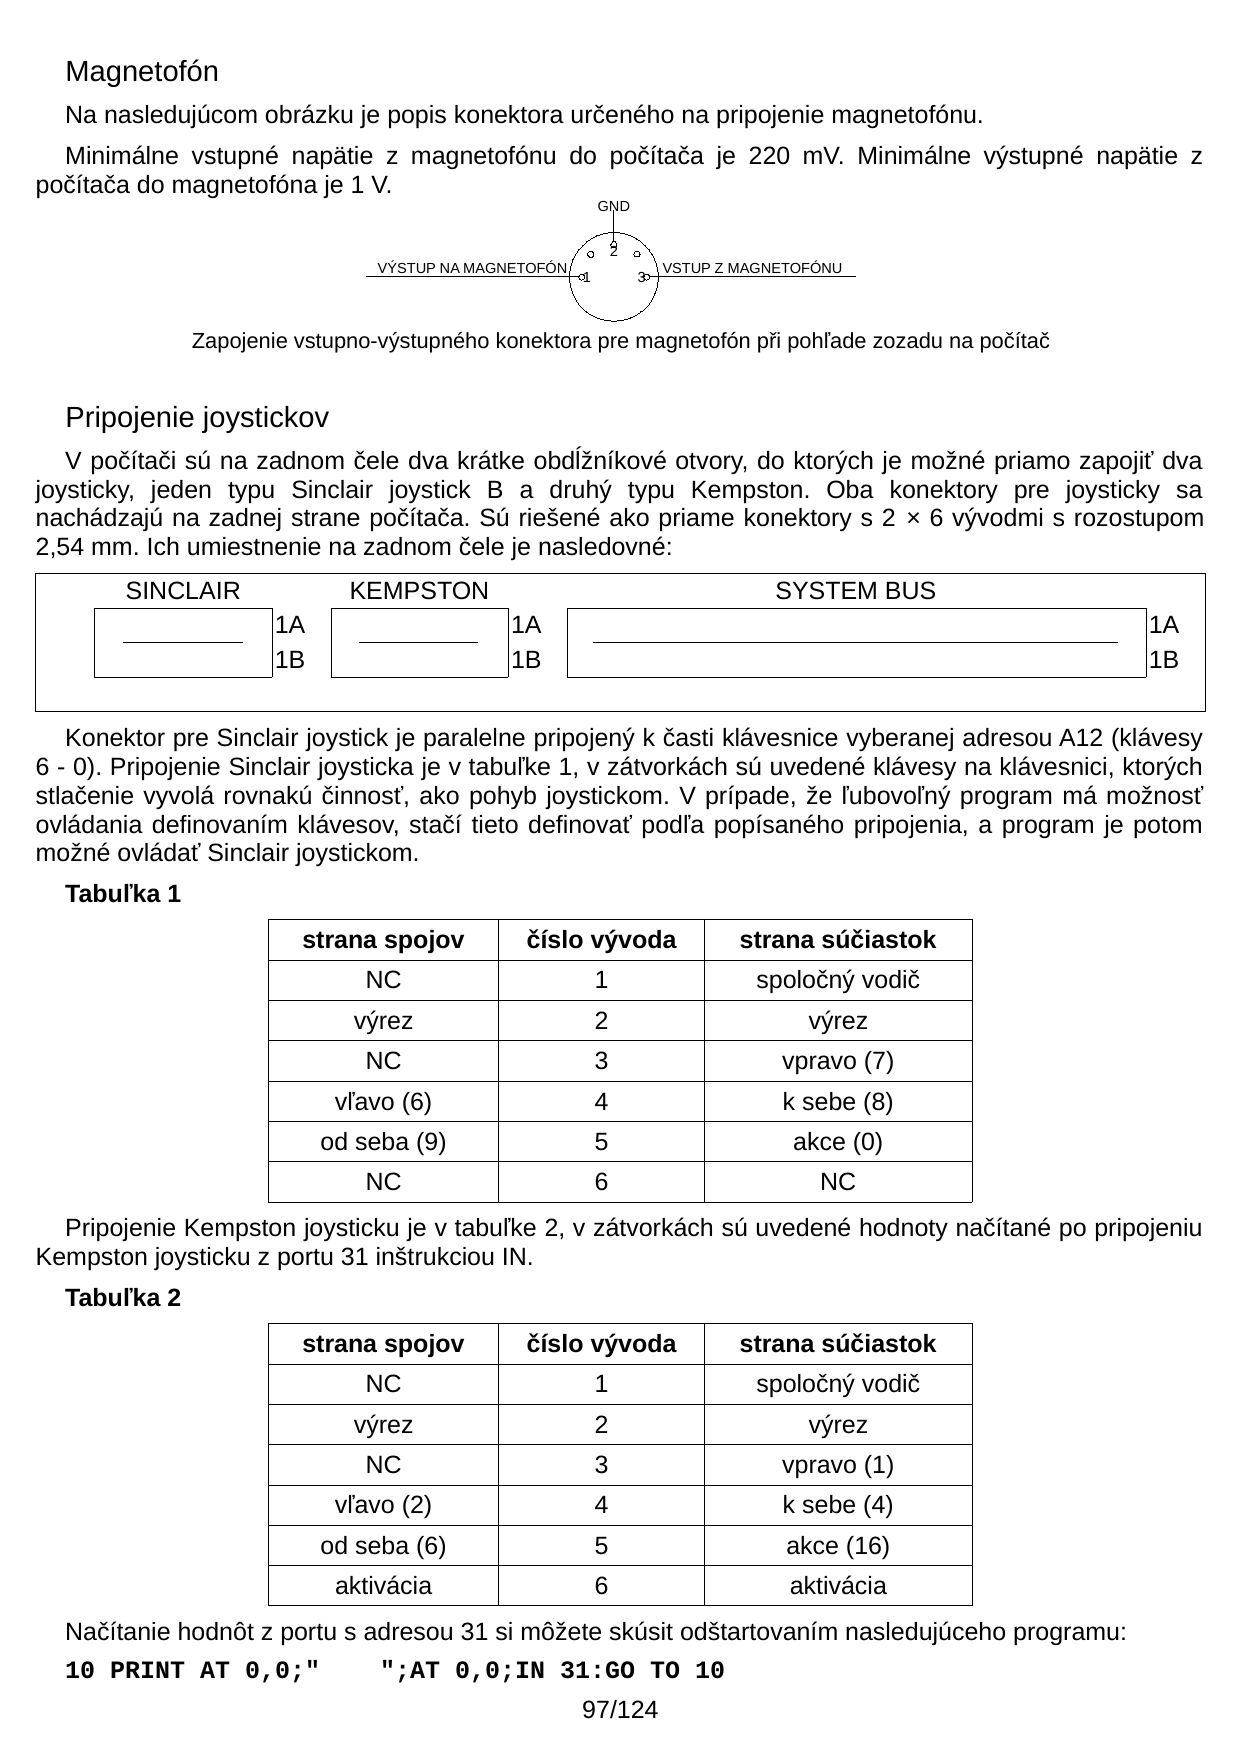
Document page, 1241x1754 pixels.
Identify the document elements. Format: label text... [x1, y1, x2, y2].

table_cell výrez [269, 1001, 498, 1040]
table_cell 5 [499, 1526, 704, 1565]
table_cell [508, 677, 567, 711]
table_cell 4 [499, 1082, 704, 1121]
table_cell [95, 642, 123, 677]
text 10 PRINT AT 0,0;" ";AT 0,0;IN 31:GO TO 10 [35, 1658, 1205, 1686]
table_cell [478, 642, 508, 677]
text Tabuľka 2 [35, 1283, 1205, 1311]
table_cell [243, 642, 272, 677]
text Načítanie hodnôt z portu s adresou 31 si môžete skúsit odštartovaním nasledujúceho programu: [35, 1617, 1205, 1646]
table_cell 4 [499, 1486, 704, 1525]
text Pripojenie Kempston joysticku je v tabuľke 2, v zátvorkách sú uvedené hodnoty načítané po pripojeniu Kempston joysticku z portu 31 inštrukciou IN. [35, 1213, 1205, 1271]
table_cell akce (16) [705, 1526, 972, 1565]
table_header strana spojov [269, 1324, 498, 1363]
table_cell výrez [705, 1001, 972, 1040]
text V počítači sú na zadnom čele dva krátke obdĺžníkové otvory, do ktorých je možné priamo zapojiť dva joysticky, jeden typu Sinclair joystick B a druhý typu Kempston. Oba konektory pre joysticky sa nachádzajú na zadnej strane počítača. Sú riešené ako priame konektory s 2 × 6 vývodmi s rozostupom 2,54 mm. Ich umiestnenie na zadnom čele je nasledovné: [35, 446, 1205, 561]
table_cell [243, 678, 272, 711]
table_cell [1118, 678, 1146, 711]
table_cell 1 [499, 961, 704, 1000]
table_cell vpravo (1) [705, 1445, 972, 1484]
table_cell 3 [499, 1445, 704, 1484]
table_header KEMPSTON [331, 574, 508, 607]
table_cell [272, 677, 331, 711]
table_cell 2 [499, 1405, 704, 1444]
table_cell aktivácia [269, 1566, 498, 1605]
table_cell 1A [1147, 608, 1205, 642]
table_header [567, 574, 593, 607]
table_header strana súčiastok [705, 1324, 972, 1363]
table_header [272, 574, 331, 607]
table_cell aktivácia [705, 1566, 972, 1605]
table_cell [478, 609, 508, 642]
table_cell [478, 678, 508, 711]
subtitle Magnetofón [65, 54, 1205, 88]
table_cell akce (0) [705, 1122, 972, 1161]
table_cell [359, 678, 477, 711]
table_cell NC [269, 961, 498, 1000]
table_cell vľavo (2) [269, 1486, 498, 1525]
table_cell [123, 643, 243, 677]
table_cell [1118, 642, 1146, 677]
table_cell [359, 609, 477, 642]
table_cell 1 [499, 1365, 704, 1404]
table_header [1146, 574, 1205, 607]
table_cell [568, 609, 593, 642]
table_header [508, 574, 567, 607]
table_cell [95, 609, 123, 642]
table_cell 6 [499, 1162, 704, 1202]
table_cell [593, 678, 1118, 711]
table_cell 3 [499, 1041, 704, 1081]
table_cell 1B [273, 642, 331, 677]
subtitle Pripojenie joystickov [65, 400, 1205, 433]
text Na nasledujúcom obrázku je popis konektora určeného na pripojenie magnetofónu. [35, 101, 1205, 129]
table_cell [243, 609, 272, 642]
text Minimálne vstupné napätie z magnetofónu do počítača je 220 mV. Minimálne výstupné napätie z počítača do magnetofóna je 1 V. [35, 141, 1205, 198]
table_header SINCLAIR [94, 574, 272, 607]
table_header strana spojov [269, 920, 498, 960]
table_cell [593, 643, 1118, 677]
table_cell [332, 609, 359, 642]
table_header [1118, 574, 1146, 607]
table_cell [123, 609, 243, 642]
table_cell spoločný vodič [705, 1365, 972, 1404]
table_cell [36, 677, 94, 711]
table_cell [1118, 609, 1146, 642]
table_cell k sebe (8) [705, 1082, 972, 1121]
table_cell k sebe (4) [705, 1486, 972, 1525]
table_header číslo vývoda [499, 920, 704, 960]
table_cell [568, 642, 593, 677]
table_cell [567, 678, 593, 711]
table_cell [1146, 677, 1205, 711]
table_cell NC [269, 1445, 498, 1484]
table_cell [332, 642, 359, 677]
table_header SYSTEM BUS [593, 574, 1118, 607]
table_cell NC [269, 1365, 498, 1404]
table_cell výrez [269, 1405, 498, 1444]
table_cell 1B [1147, 642, 1205, 677]
table_cell spoločný vodič [705, 961, 972, 1000]
table_cell 1A [273, 608, 331, 642]
table_cell vpravo (7) [705, 1041, 972, 1081]
table_cell výrez [705, 1405, 972, 1444]
table_cell NC [269, 1162, 498, 1202]
table_cell [94, 678, 123, 711]
table_cell od seba (9) [269, 1122, 498, 1161]
table_cell 1B [509, 642, 567, 677]
table_header strana súčiastok [705, 920, 972, 960]
table_cell [331, 678, 359, 711]
table_cell od seba (6) [269, 1526, 498, 1565]
table_cell 6 [499, 1566, 704, 1605]
table_cell [36, 608, 94, 642]
text Tabuľka 1 [35, 879, 1205, 908]
table_cell NC [705, 1162, 972, 1202]
table_cell [123, 678, 243, 711]
table_cell 1A [509, 608, 567, 642]
table_header [36, 574, 94, 607]
table_cell [593, 609, 1118, 642]
table_cell 2 [499, 1001, 704, 1040]
text Konektor pre Sinclair joystick je paralelne pripojený k časti klávesnice vyberanej adresou A12 (klávesy 6 - 0). Pripojenie Sinclair joysticka je v tabuľke 1, v zátvorkách sú uvedené klávesy na klávesnici, ktorých stlačenie vyvolá rovnakú činnosť, ako pohyb joystickom. V prípade, že ľubovoľný program má možnosť ovládania definovaním klávesov, stačí tieto definovať podľa popísaného pripojenia, a program je potom možné ovládať Sinclair joystickom. [35, 723, 1205, 867]
table_cell NC [269, 1041, 498, 1081]
table_cell [36, 642, 94, 677]
table_header číslo vývoda [499, 1324, 704, 1363]
table_cell 5 [499, 1122, 704, 1161]
table_cell vľavo (6) [269, 1082, 498, 1121]
table_cell [359, 643, 477, 677]
